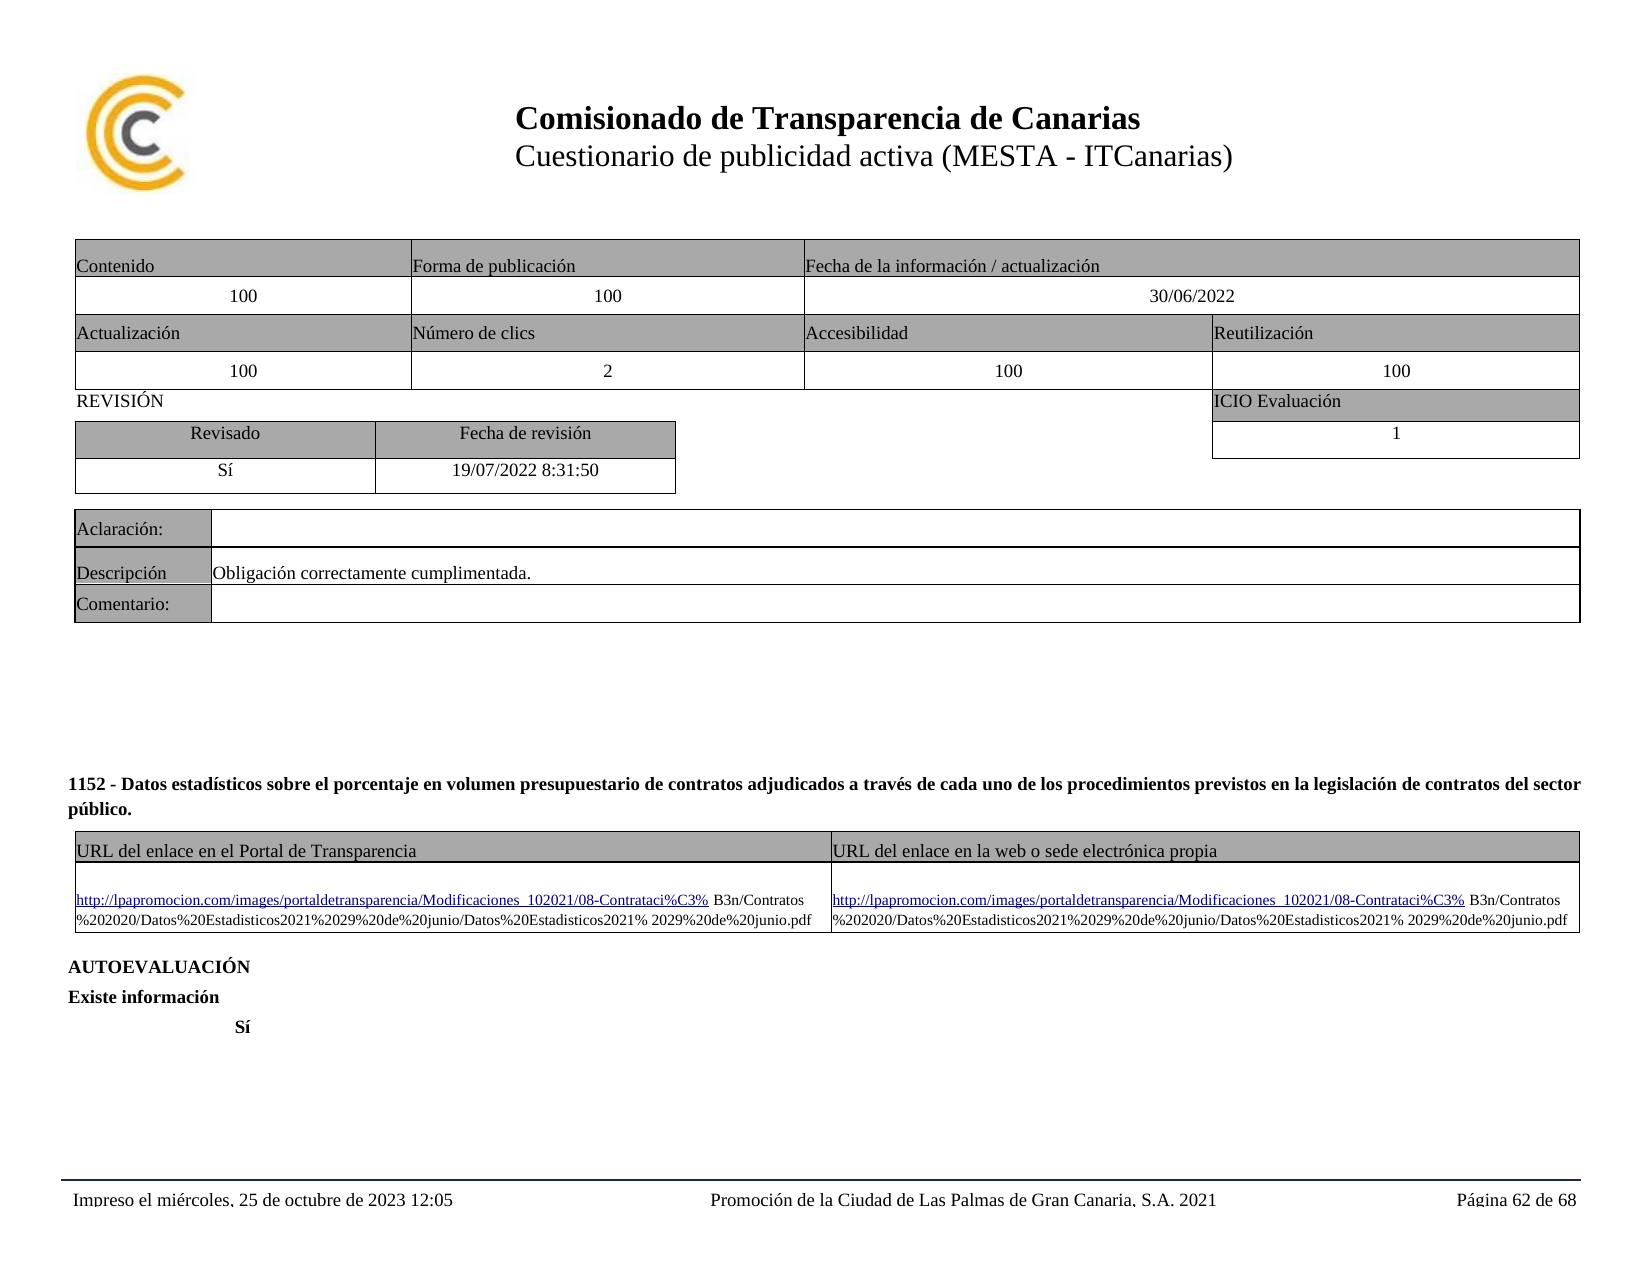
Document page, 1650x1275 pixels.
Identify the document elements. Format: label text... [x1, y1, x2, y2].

table_header Aclaración: [76, 510, 211, 546]
table_header [212, 510, 1579, 546]
text 1152 - Datos estadísticos sobre el porcentaje en volumen presupuestario de contratos adjudicados a través de cada uno de los procedimientos previstos en la legislación de contratos del sector público. [68, 773, 1587, 819]
table_cell 19/07/2022 8:31:50 [376, 459, 675, 493]
table_cell Accesibilidad [805, 315, 1212, 351]
table_cell Actualización [76, 315, 411, 351]
table_header URL del enlace en la web o sede electrónica propia [832, 832, 1579, 861]
table_cell [676, 390, 1212, 421]
table_cell 100 [412, 277, 804, 314]
table_cell Comentario: [76, 585, 211, 622]
text AUTOEVALUACIÓN [68, 956, 1587, 977]
table_cell Descripción [76, 548, 211, 583]
table_header Contenido [76, 240, 411, 276]
text Existe información [68, 986, 1587, 1007]
table_cell Revisado [76, 422, 375, 458]
table_header URL del enlace en el Portal de Transparencia [76, 832, 831, 861]
table_header Fecha de la información / actualización [805, 240, 1579, 276]
table_cell http://lpapromocion.com/images/portaldetransparencia/Modificaciones_102021/08-Contrataci%C3% B3n/Contratos%202020/Datos%20Estadisticos2021%2029%20de%20junio/Datos%20Estadisticos2021% 2029%20de%20junio.pdf [76, 863, 831, 932]
table_cell http://lpapromocion.com/images/portaldetransparencia/Modificaciones_102021/08-Contrataci%C3% B3n/Contratos%202020/Datos%20Estadisticos2021%2029%20de%20junio/Datos%20Estadisticos2021% 2029%20de%20junio.pdf [832, 863, 1579, 932]
table_cell 100 [76, 352, 411, 389]
table_cell [1213, 459, 1580, 493]
table_cell Número de clics [412, 315, 804, 351]
table_cell Fecha de revisión [376, 422, 675, 458]
table_cell 1 [1213, 422, 1579, 458]
table_cell Sí [76, 459, 375, 493]
table_cell Reutilización [1213, 315, 1579, 351]
table_cell 100 [805, 352, 1212, 389]
table_cell Obligación correctamente cumplimentada. [212, 548, 1579, 583]
table_cell 2 [412, 352, 804, 389]
text Sí [234, 1016, 1587, 1037]
table_cell 30/06/2022 [805, 277, 1579, 314]
table_cell [676, 421, 1213, 493]
table_cell REVISIÓN [75, 390, 676, 421]
table_cell 100 [76, 277, 411, 314]
table_cell ICIO Evaluación [1213, 390, 1579, 421]
table_header Forma de publicación [412, 240, 804, 276]
table_cell 100 [1213, 352, 1579, 389]
table_cell [212, 585, 1579, 622]
